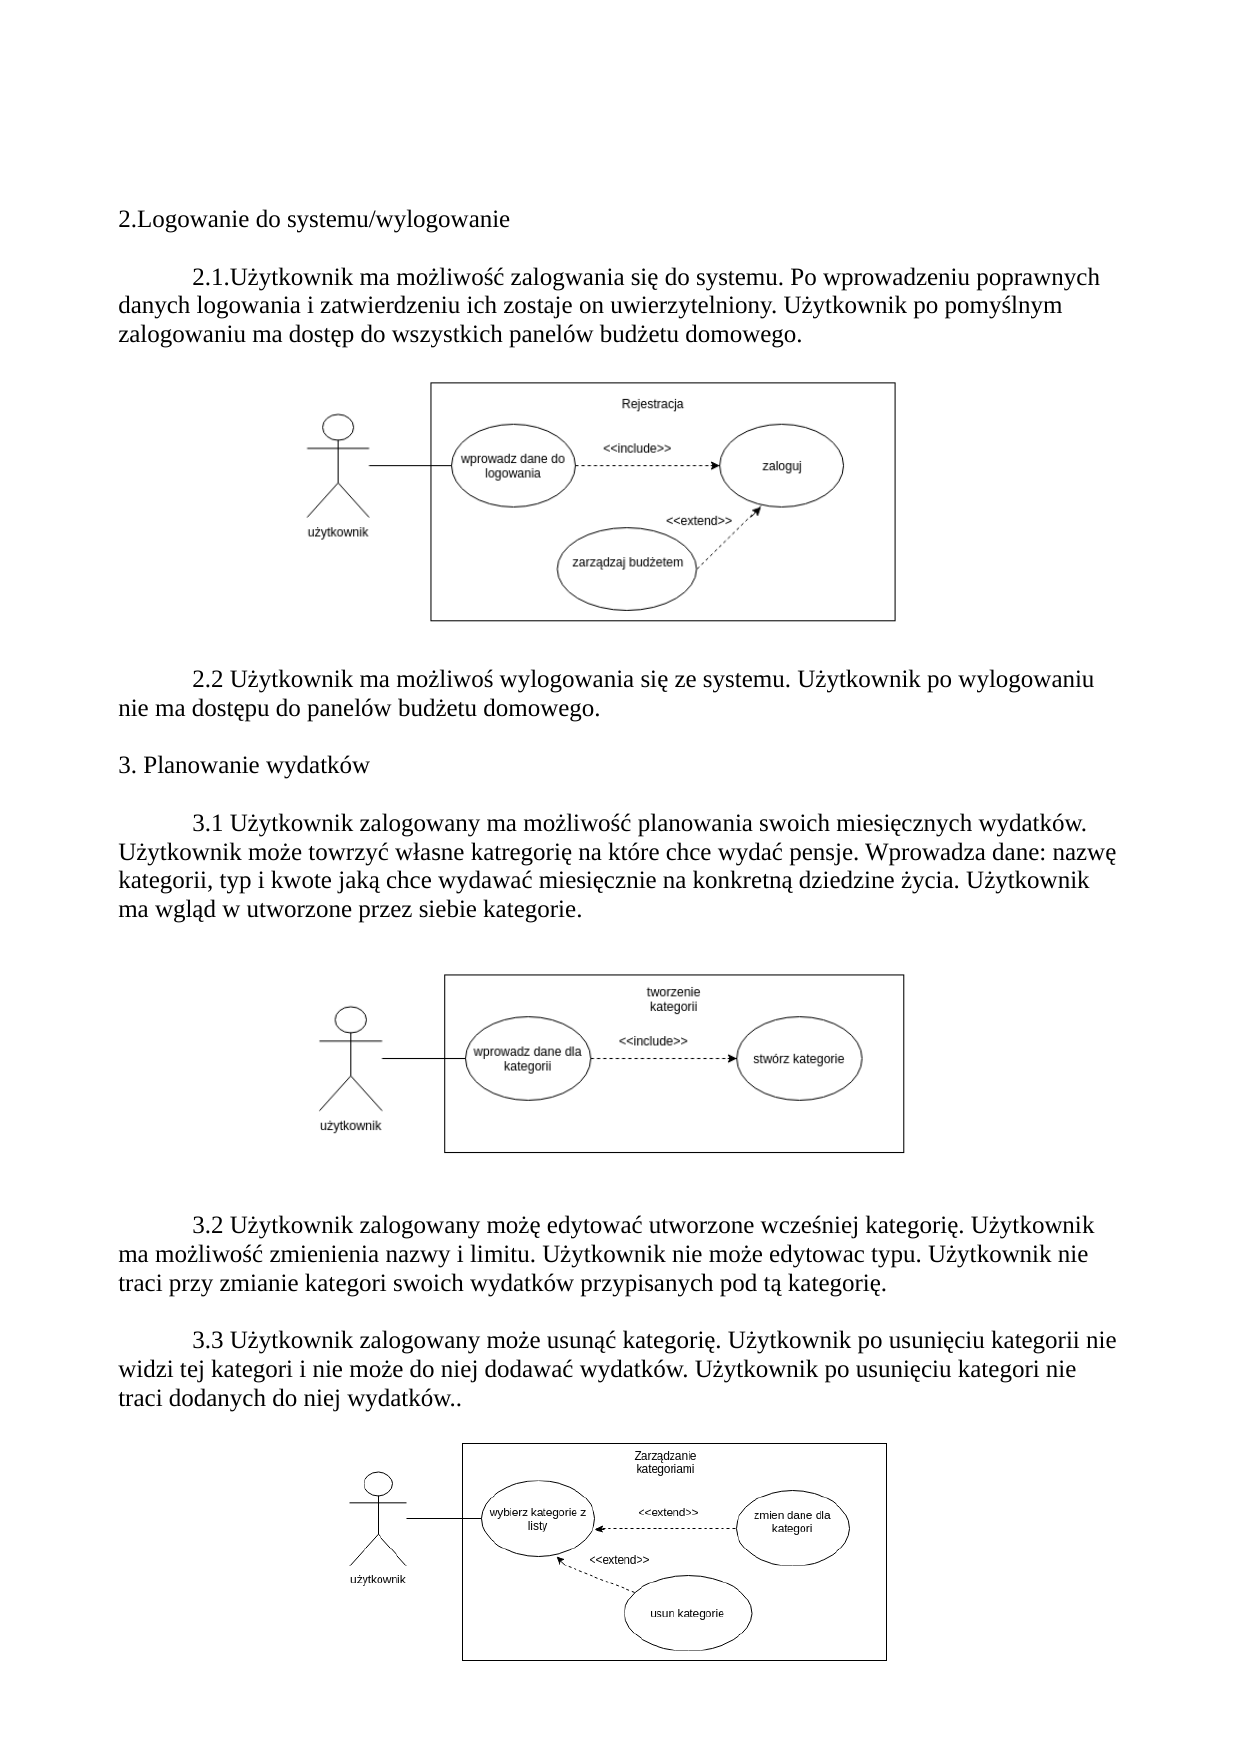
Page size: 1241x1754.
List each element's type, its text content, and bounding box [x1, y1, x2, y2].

picture [296, 964, 920, 1175]
text 2.1.Użytkownik ma możliwość zalogwania się do systemu. Po wprowadzeniu poprawnych danych logowania i zatwierdzeniu ich zostaje on uwierzytelniony. Użytkownik po pomyślnym zalogowaniu ma dostęp do wszystkich panelów budżetu domowego. [118, 262, 1122, 348]
picture [251, 371, 941, 642]
text 3.2 Użytkownik zalogowany możę edytować utworzone wcześniej kategorię. Użytkownik ma możliwość zmienienia nazwy i limitu. Użytkownik nie może edytowac typu. Użytkownik nie traci przy zmianie kategori swoich wydatków przypisanych pod tą kategorię. [118, 1211, 1122, 1297]
text 2.Logowanie do systemu/wylogowanie [118, 204, 1122, 233]
text 2.2 Użytkownik ma możliwoś wylogowania się ze systemu. Użytkownik po wylogowaniu nie ma dostępu do panelów budżetu domowego. [118, 664, 1122, 722]
picture [299, 1430, 918, 1684]
text 3. Planowanie wydatków [118, 751, 1122, 779]
text 3.3 Użytkownik zalogowany może usunąć kategorię. Użytkownik po usunięciu kategorii nie widzi tej kategori i nie może do niej dodawać wydatków. Użytkownik po usunięciu kategori nie traci dodanych do niej wydatków.. [118, 1326, 1122, 1412]
text 3.1 Użytkownik zalogowany ma możliwość planowania swoich miesięcznych wydatków. Użytkownik może towrzyć własne katregorię na które chce wydać pensje. Wprowadza dane: nazwę kategorii, typ i kwote jaką chce wydawać miesięcznie na konkretną dziedzine życia. Użytkownik ma wgląd w utworzone przez siebie kategorie. [118, 808, 1122, 923]
